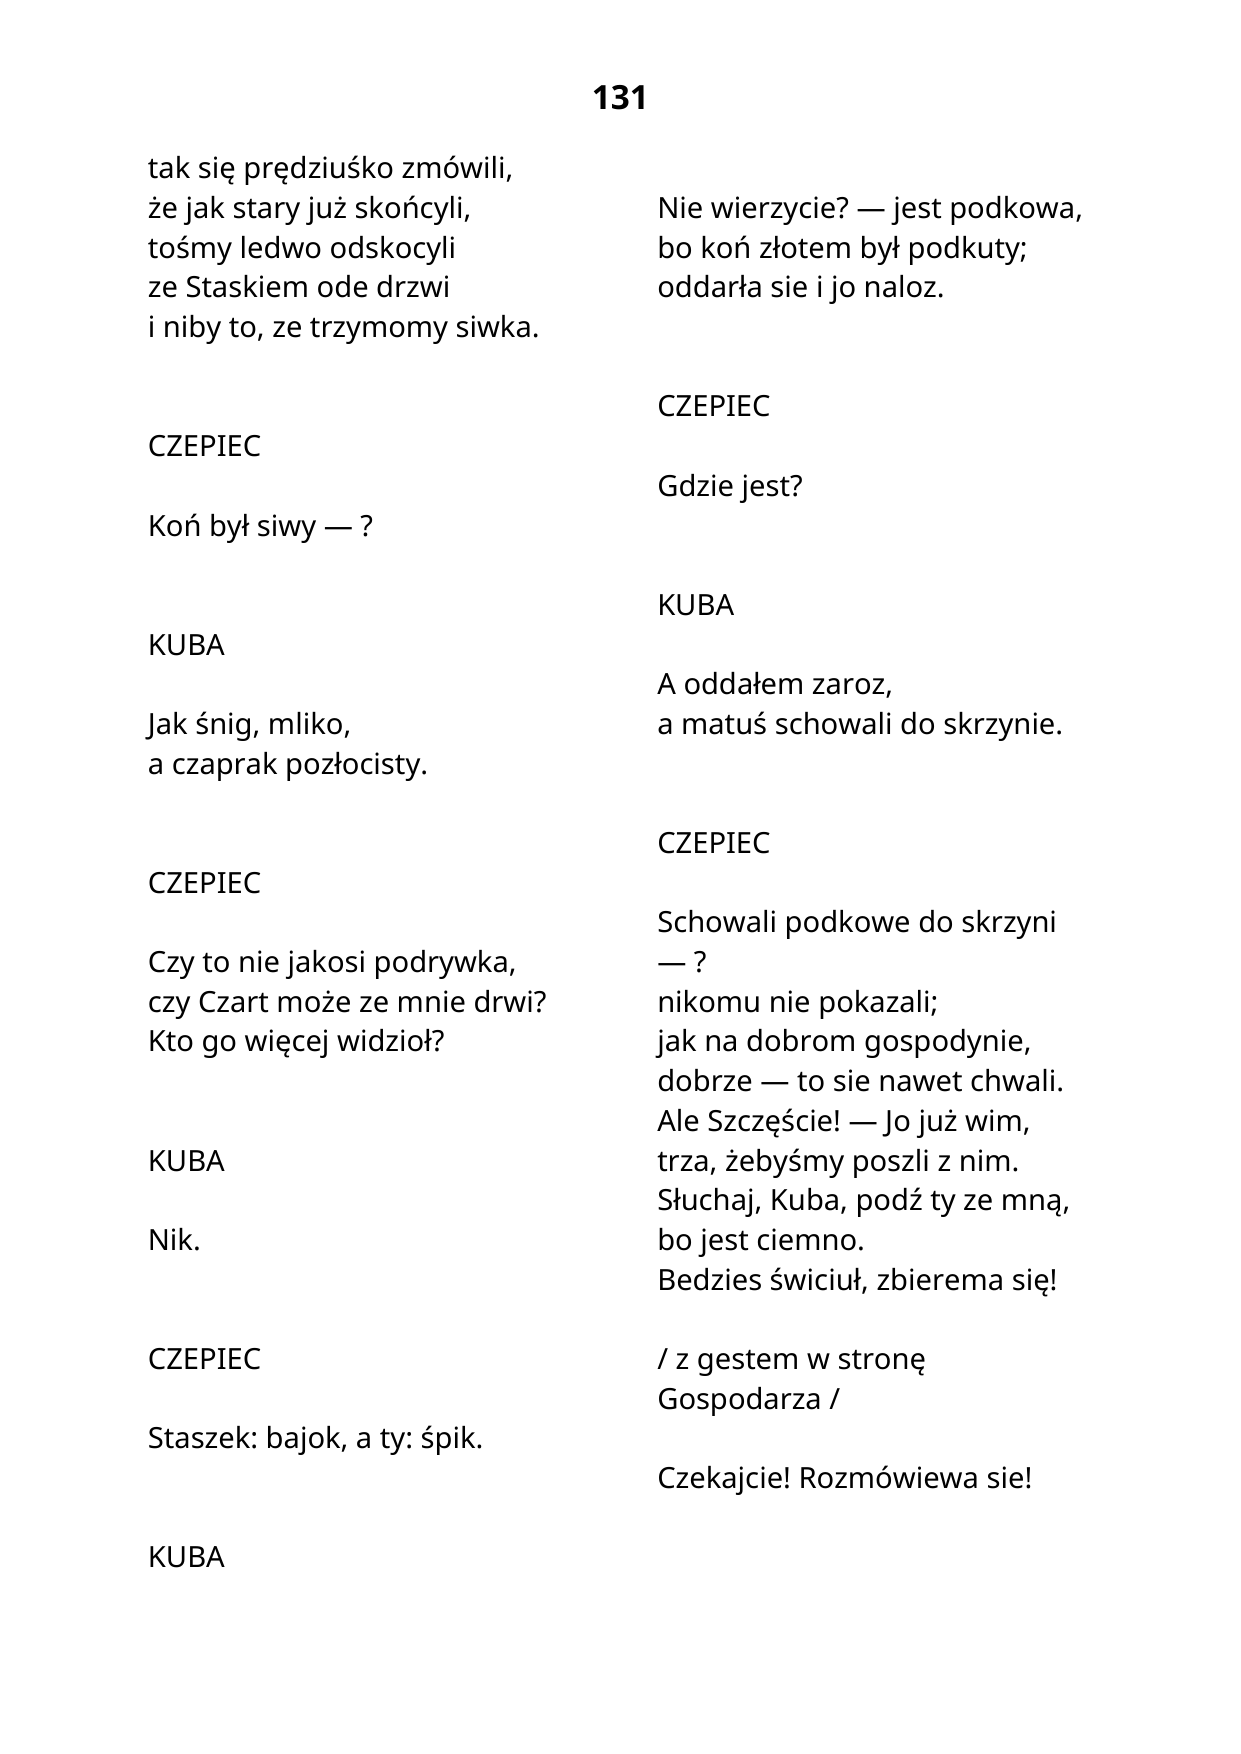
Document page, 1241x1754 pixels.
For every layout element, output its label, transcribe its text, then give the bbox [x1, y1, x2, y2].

text Ale Szczęście! — Jo już wim, [657, 1100, 1093, 1140]
text oddarła sie i jo naloz. [657, 267, 1093, 306]
text CZEPIEC [148, 1338, 583, 1378]
text Kto go więcej widzioł? [148, 1021, 583, 1060]
text Czekajcie! Rozmówiewa sie! [657, 1457, 1093, 1497]
text Słuchaj, Kuba, podź ty ze mną, [657, 1179, 1093, 1219]
text Staszek: bajok, a ty: śpik. [148, 1418, 583, 1457]
text Koń był siwy — ? [148, 505, 583, 544]
text Bedzies świciuł, zbierema się! [657, 1259, 1093, 1298]
text nikomu nie pokazali; [657, 981, 1093, 1021]
text CZEPIEC [657, 386, 1093, 425]
text Nik. [148, 1219, 583, 1259]
text a matuś schowali do skrzynie. [657, 703, 1093, 743]
text czy Czart może ze mnie drwi? [148, 981, 583, 1021]
text dobrze — to sie nawet chwali. [657, 1060, 1093, 1100]
text CZEPIEC [148, 862, 583, 902]
text A oddałem zaroz, [657, 663, 1093, 703]
text Jak śnig, mliko, [148, 703, 583, 743]
text tak się prędziuśko zmówili, [148, 148, 583, 187]
text KUBA [148, 624, 583, 663]
text CZEPIEC [657, 822, 1093, 862]
text trza, żebyśmy poszli z nim. [657, 1140, 1093, 1179]
text Gdzie jest? [657, 465, 1093, 505]
text KUBA [148, 1537, 583, 1576]
text bo koń złotem był podkuty; [657, 227, 1093, 267]
text bo jest ciemno. [657, 1219, 1093, 1259]
text Czy to nie jakosi podrywka, [148, 941, 583, 981]
text KUBA [148, 1140, 583, 1179]
text Schowali podkowe do skrzyni — ? [657, 902, 1093, 981]
text KUBA [657, 584, 1093, 624]
text Nie wierzycie? — jest podkowa, [657, 187, 1093, 227]
text ze Staskiem ode drzwi [148, 267, 583, 306]
text / z gestem w stronę Gospodarza / [657, 1338, 1093, 1418]
text jak na dobrom gospodynie, [657, 1021, 1093, 1060]
text że jak stary już skońcyli, [148, 187, 583, 227]
text a czaprak pozłocisty. [148, 743, 583, 783]
text tośmy ledwo odskocyli [148, 227, 583, 267]
text i niby to, ze trzymomy siwka. [148, 306, 583, 346]
text CZEPIEC [148, 425, 583, 465]
